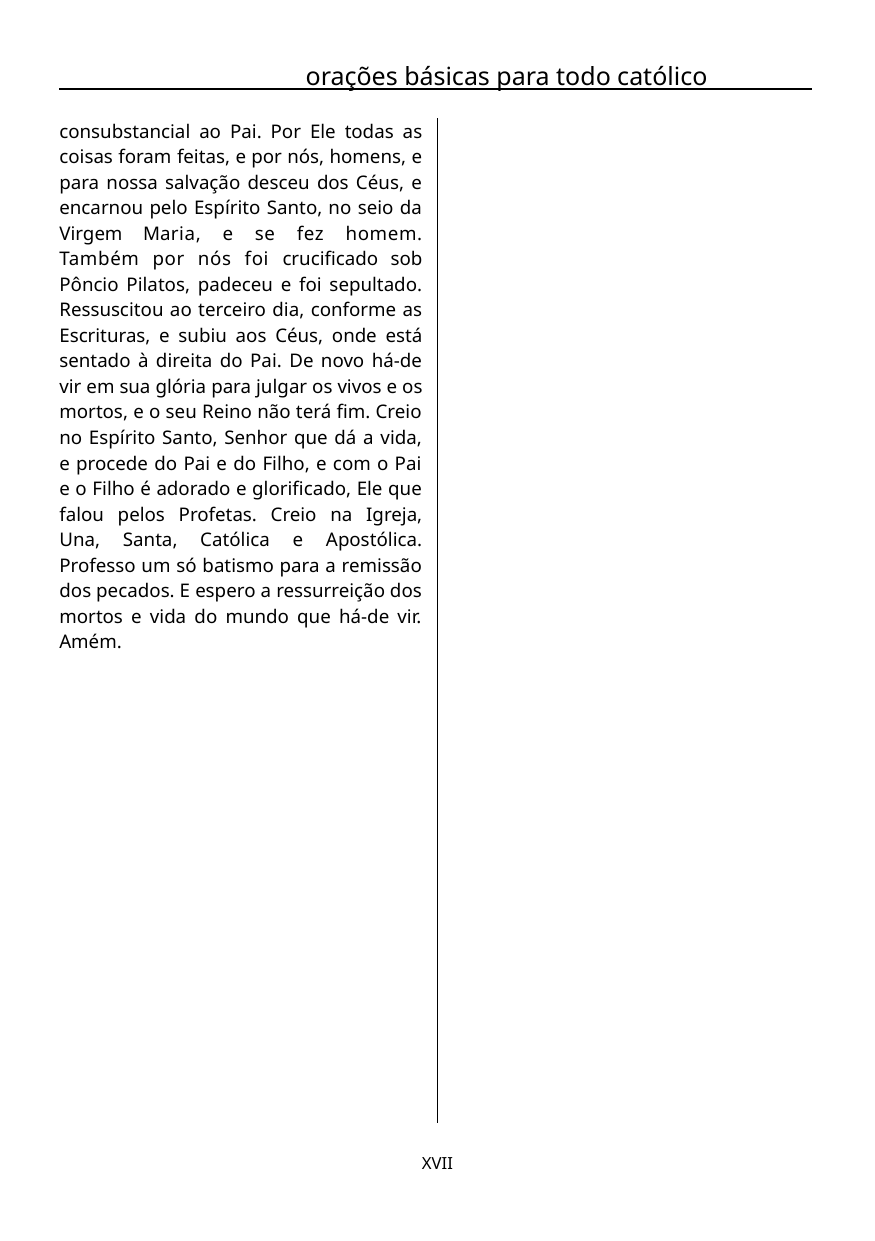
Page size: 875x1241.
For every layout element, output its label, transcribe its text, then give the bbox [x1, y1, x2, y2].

text consubstancial ao Pai. Por Ele todas as coisas foram feitas, e por nós, homens, e para nossa salvação desceu dos Céus, e encarnou pelo Espírito Santo, no seio da Virgem Maria, e se fez homem. Também por nós foi crucificado sob Pôncio Pilatos, padeceu e foi sepultado. Ressuscitou ao terceiro dia, conforme as Escrituras, e subiu aos Céus, onde está sentado à direita do Pai. De novo há-de vir em sua glória para julgar os vivos e os mortos, e o seu Reino não terá fim. Creio no Espírito Santo, Senhor que dá a vida, e procede do Pai e do Filho, e com o Pai e o Filho é adorado e glorificado, Ele que falou pelos Profetas. Creio na Igreja, Una, Santa, Católica e Apostólica. Professo um só batismo para a remissão dos pecados. E espero a ressurreição dos mortos e vida do mundo que há-de vir. Amém. [59, 118, 422, 654]
